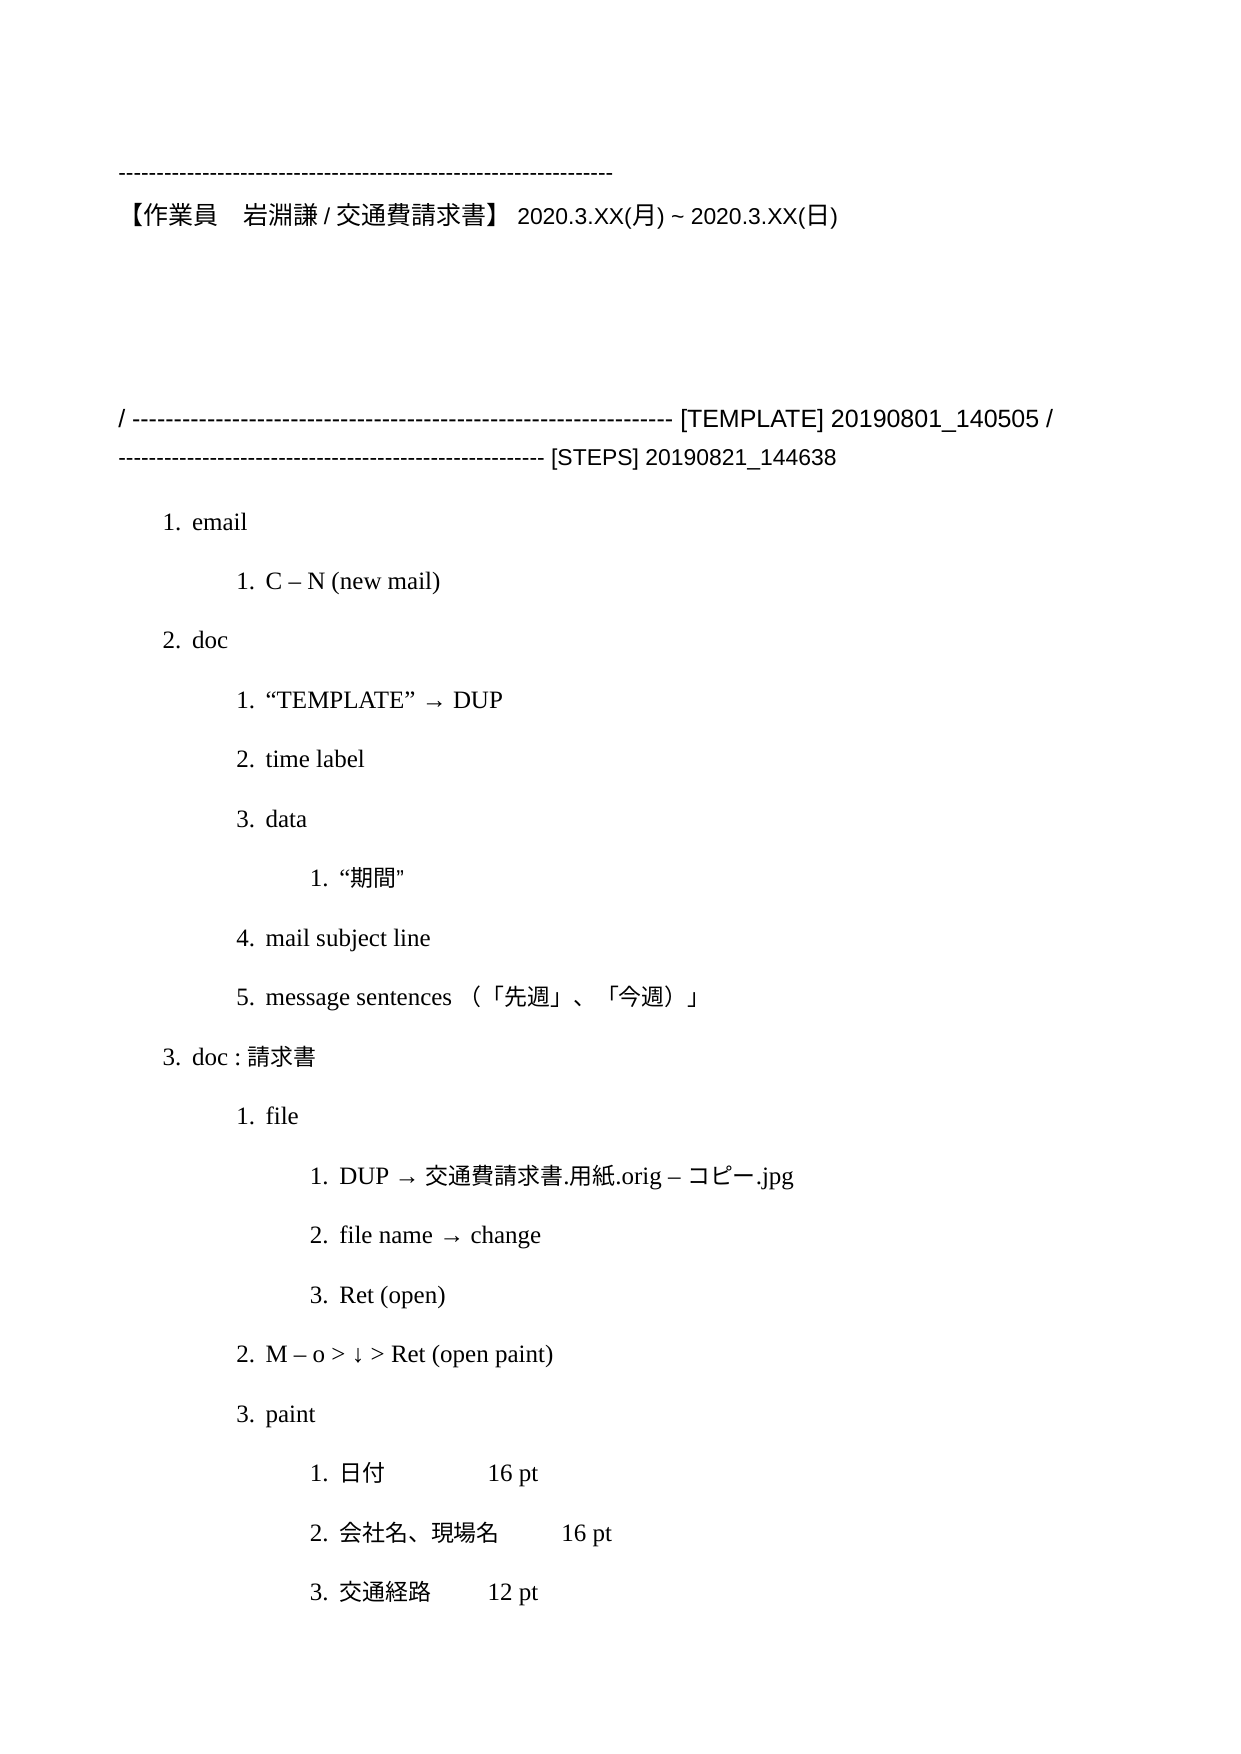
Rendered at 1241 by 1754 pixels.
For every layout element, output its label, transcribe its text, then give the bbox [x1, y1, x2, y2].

list 交通経路 12 pt [309, 1577, 1122, 1606]
list email [162, 507, 1122, 535]
list “TEMPLATE” → DUP [236, 685, 1122, 714]
text -------------------------------------------------------- [STEPS] 20190821_144638 [118, 444, 1122, 470]
list M – o > ↓ > Ret (open paint) [236, 1339, 1122, 1368]
list time label [236, 744, 1122, 773]
list C – N (new mail) [236, 566, 1122, 595]
list “期間” [309, 863, 1122, 892]
list 会社名、現場名 16 pt [309, 1518, 1122, 1546]
list 日付 16 pt [309, 1458, 1122, 1487]
list mail subject line [236, 923, 1122, 952]
list data [236, 804, 1122, 833]
text / ----------------------------------------------------------------- [TEMPLATE] 20190801_140505 / [118, 404, 1122, 433]
list paint [236, 1399, 1122, 1427]
list doc [162, 626, 1122, 654]
text 【作業員 岩淵謙 / 交通費請求書】 2020.3.XX(月) ~ 2020.3.XX(日) [118, 196, 1122, 232]
list file name → change [309, 1220, 1122, 1249]
list Ret (open) [309, 1280, 1122, 1308]
list doc : 請求書 [162, 1042, 1122, 1071]
list message sentences （「先週」、「今週）」 [236, 982, 1122, 1011]
text ----------------------------------------------------------------- [118, 159, 1122, 186]
list file [236, 1101, 1122, 1130]
list DUP → 交通費請求書.用紙.orig – コピー.jpg [309, 1161, 1122, 1189]
